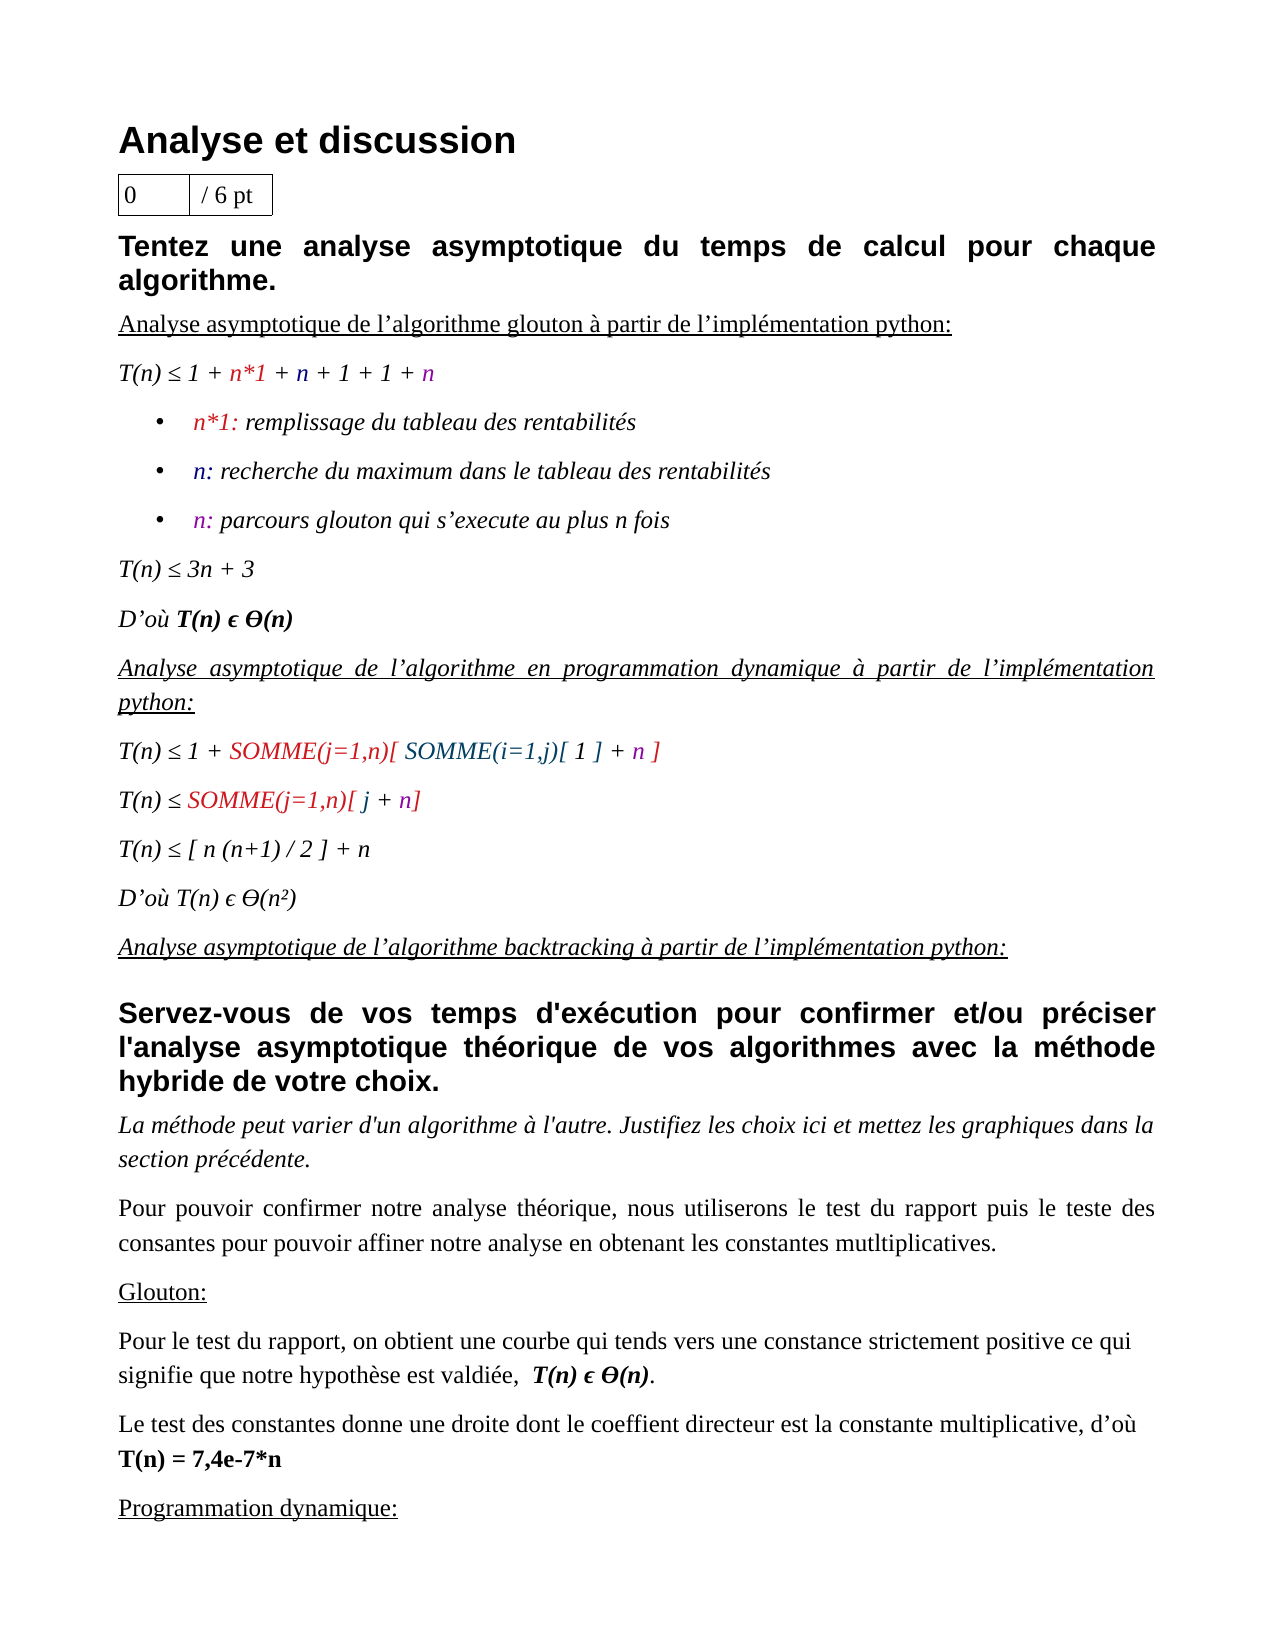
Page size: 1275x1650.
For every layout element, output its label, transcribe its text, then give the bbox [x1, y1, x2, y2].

subtitle Tentez une analyse asymptotique du temps de calcul pour chaque algorithme. [118, 229, 1157, 297]
text T(n) ≤ 1 + n*1 + n + 1 + 1 + n [118, 358, 1157, 387]
text Programmation dynamique: [118, 1493, 1157, 1522]
text Pour pouvoir confirmer notre analyse théorique, nous utiliserons le test du rapport puis le teste des consantes pour pouvoir affiner notre analyse en obtenant les constantes mutltiplicatives. [118, 1193, 1157, 1257]
text La méthode peut varier d'un algorithme à l'autre. Justifiez les choix ici et mettez les graphiques dans la section précédente. [118, 1110, 1157, 1173]
subtitle Analyse et discussion [118, 118, 1157, 162]
text Le test des constantes donne une droite dont le coeffient directeur est la constante multiplicative, d’où T(n) = 7,4e-7*n [118, 1409, 1157, 1473]
text D’où T(n) ϵ ϴ(n²) [118, 883, 1157, 912]
table_header / 6 pt [190, 175, 272, 214]
text Analyse asymptotique de l’algorithme glouton à partir de l’implémentation python: [118, 309, 1157, 338]
subtitle Servez-vous de vos temps d'exécution pour confirmer et/ou préciser l'analyse asymptotique théorique de vos algorithmes avec la méthode hybride de votre choix. [118, 996, 1157, 1097]
list n*1: remplissage du tableau des rentabilités [156, 407, 1157, 436]
text T(n) ≤ 3n + 3 [118, 554, 1157, 583]
text T(n) ≤ 1 + SOMME(j=1,n)[ SOMME(i=1,j)[ 1 ] + n ] [118, 736, 1157, 765]
text D’où T(n) ϵ ϴ(n) [118, 604, 1157, 632]
text Glouton: [118, 1277, 1157, 1306]
list n: parcours glouton qui s’execute au plus n fois [156, 506, 1157, 534]
text T(n) ≤ SOMME(j=1,n)[ j + n] [118, 785, 1157, 814]
text Pour le test du rapport, on obtient une courbe qui tends vers une constance strictement positive ce qui signifie que notre hypothèse est valdiée, T(n) ϵ ϴ(n). [118, 1326, 1157, 1389]
list n: recherche du maximum dans le tableau des rentabilités [156, 456, 1157, 485]
text Analyse asymptotique de l’algorithme backtracking à partir de l’implémentation python: [118, 932, 1157, 961]
text T(n) ≤ [ n (n+1) / 2 ] + n [118, 834, 1157, 863]
table_header 0 [119, 175, 189, 214]
text Analyse asymptotique de l’algorithme en programmation dynamique à partir de l’implémentation python: [118, 653, 1157, 716]
